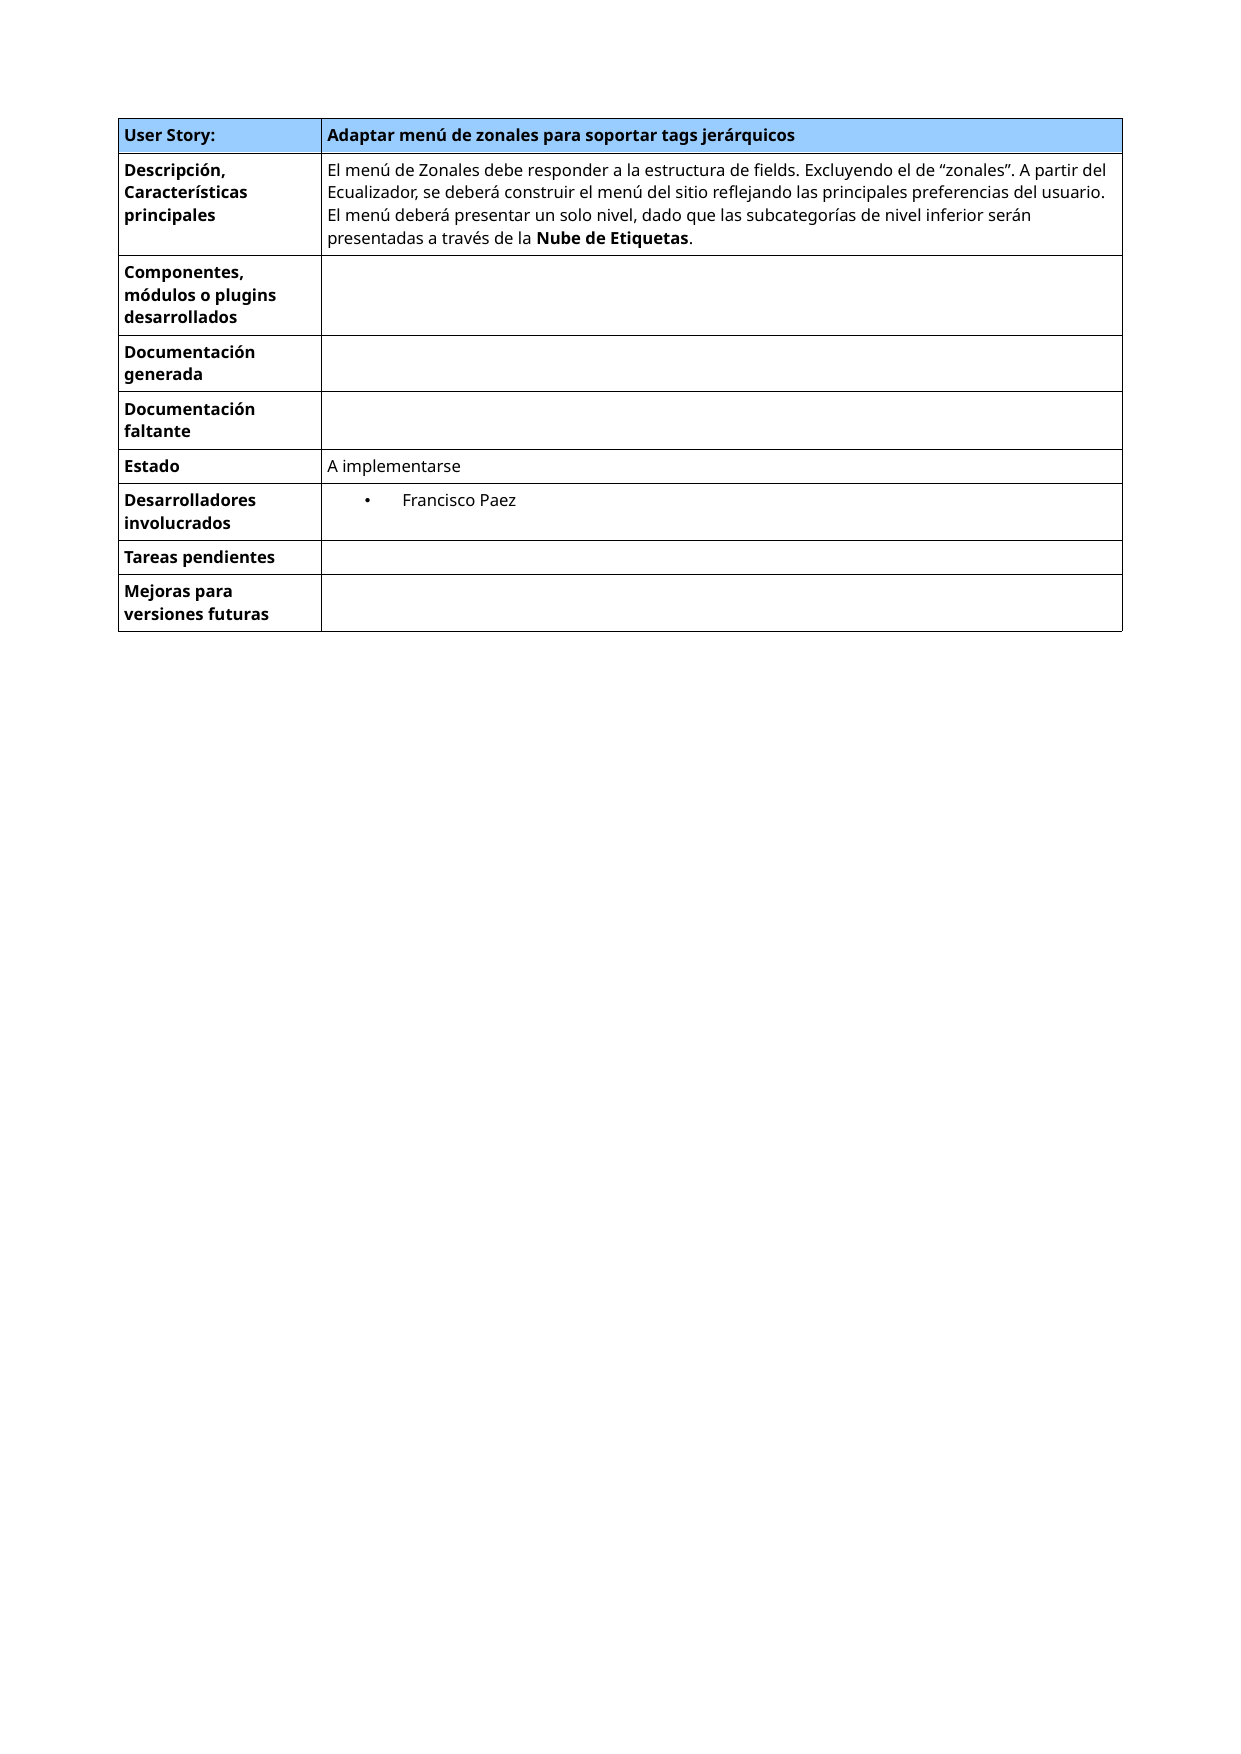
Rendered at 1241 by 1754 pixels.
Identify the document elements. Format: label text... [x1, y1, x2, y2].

table_cell Descripción, Características principales [119, 154, 321, 255]
table_cell [322, 575, 1122, 631]
table_header User Story: [119, 119, 321, 152]
table_cell Documentación faltante [119, 392, 321, 448]
table_cell [322, 256, 1122, 334]
table_cell Francisco Paez [322, 484, 1122, 540]
table_cell Mejoras para versiones futuras [119, 575, 321, 631]
table_cell [322, 541, 1122, 574]
table_cell Estado [119, 450, 321, 483]
table_cell Tareas pendientes [119, 541, 321, 574]
table_cell Documentación generada [119, 336, 321, 391]
table_cell [322, 392, 1122, 448]
table_cell El menú de Zonales debe responder a la estructura de fields. Excluyendo el de “zonales”. A partir del Ecualizador, se deberá construir el menú del sitio reflejando las principales preferencias del usuario. El menú deberá presentar un solo nivel, dado que las subcategorías de nivel inferior serán presentadas a través de la Nube de Etiquetas. [322, 154, 1122, 255]
table_cell Componentes, módulos o plugins desarrollados [119, 256, 321, 334]
table_header Adaptar menú de zonales para soportar tags jerárquicos [322, 119, 1122, 152]
table_cell [322, 336, 1122, 391]
table_cell Desarrolladores involucrados [119, 484, 321, 540]
table_cell A implementarse [322, 450, 1122, 483]
